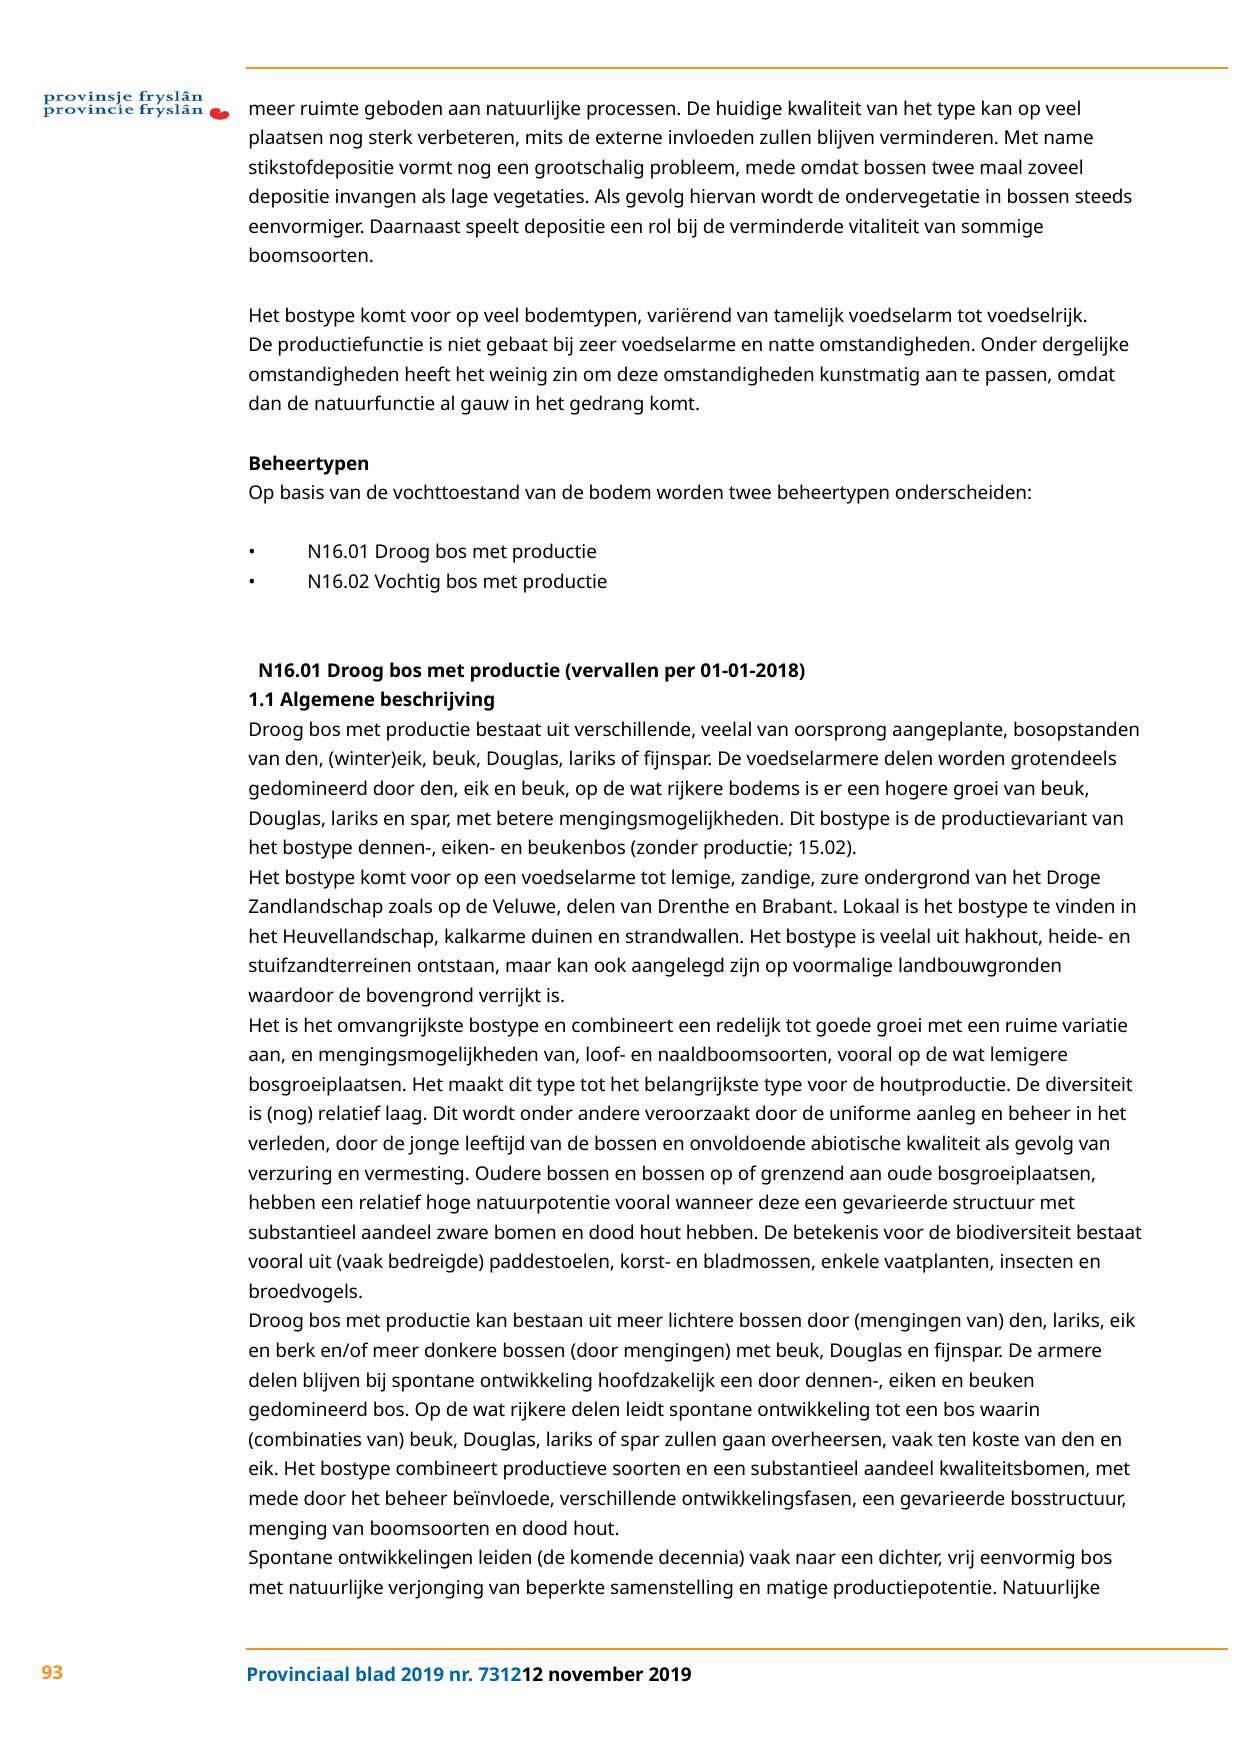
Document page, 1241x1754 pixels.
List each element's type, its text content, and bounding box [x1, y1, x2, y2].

picture [41, 47, 231, 172]
list N16.01 Droog bos met productie [248, 538, 1152, 564]
list N16.02 Vochtig bos met productie [248, 568, 1152, 594]
text Op basis van de vochttoestand van de bodem worden twee beheertypen onderscheiden: [248, 479, 1152, 505]
text Het bostype komt voor op een voedselarme tot lemige, zandige, zure ondergrond van het Droge Zandlandschap zoals op de Veluwe, delen van Drenthe en Brabant. Lokaal is het bostype te vinden in het Heuvellandschap, kalkarme duinen en strandwallen. Het bostype is veelal uit hakhout, heide- en stuifzandterreinen ontstaan, maar kan ook aangelegd zijn op voormalige landbouwgronden waardoor de bovengrond verrijkt is. [248, 864, 1152, 1008]
text Beheertypen [248, 450, 1152, 476]
text meer ruimte geboden aan natuurlijke processen. De huidige kwaliteit van het type kan op veel plaatsen nog sterk verbeteren, mits de externe invloeden zullen blijven verminderen. Met name stikstofdepositie vormt nog een grootschalig probleem, mede omdat bossen twee maal zoveel depositie invangen als lage vegetaties. Als gevolg hiervan wordt de ondervegetatie in bossen steeds eenvormiger. Daarnaast speelt depositie een rol bij de verminderde vitaliteit van sommige boomsoorten. [248, 95, 1152, 268]
text Spontane ontwikkelingen leiden (de komende decennia) vaak naar een dichter, vrij eenvormig bos met natuurlijke verjonging van beperkte samenstelling en matige productiepotentie. Natuurlijke [248, 1544, 1152, 1600]
text N16.01 Droog bos met productie (vervallen per 01-01-2018) [248, 657, 1152, 683]
text Het is het omvangrijkste bostype en combineert een redelijk tot goede groei met een ruime variatie aan, en mengingsmogelijkheden van, loof- en naaldboomsoorten, vooral op de wat lemigere bosgroeiplaatsen. Het maakt dit type tot het belangrijkste type voor de houtproductie. De diversiteit is (nog) relatief laag. Dit wordt onder andere veroorzaakt door de uniforme aanleg en beheer in het verleden, door de jonge leeftijd van de bossen en onvoldoende abiotische kwaliteit als gevolg van verzuring en vermesting. Oudere bossen en bossen op of grenzend aan oude bosgroeiplaatsen, hebben een relatief hoge natuurpotentie vooral wanneer deze een gevarieerde structuur met substantieel aandeel zware bomen en dood hout hebben. De betekenis voor de biodiversiteit bestaat vooral uit (vaak bedreigde) paddestoelen, korst- en bladmossen, enkele vaatplanten, insecten en broedvogels. [248, 1012, 1152, 1304]
text De productiefunctie is niet gebaat bij zeer voedselarme en natte omstandigheden. Onder dergelijke omstandigheden heeft het weinig zin om deze omstandigheden kunstmatig aan te passen, omdat dan de natuurfunctie al gauw in het gedrang komt. [248, 331, 1152, 416]
text Het bostype komt voor op veel bodemtypen, variërend van tamelijk voedselarm tot voedselrijk. [248, 302, 1152, 328]
text Droog bos met productie kan bestaan uit meer lichtere bossen door (mengingen van) den, lariks, eik en berk en/of meer donkere bossen (door mengingen) met beuk, Douglas en fijnspar. De armere delen blijven bij spontane ontwikkeling hoofdzakelijk een door dennen-, eiken en beuken gedomineerd bos. Op de wat rijkere delen leidt spontane ontwikkeling tot een bos waarin (combinaties van) beuk, Douglas, lariks of spar zullen gaan overheersen, vaak ten koste van den en eik. Het bostype combineert productieve soorten en een substantieel aandeel kwaliteitsbomen, met mede door het beheer beïnvloede, verschillende ontwikkelingsfasen, een gevarieerde bosstructuur, menging van boomsoorten en dood hout. [248, 1308, 1152, 1541]
text 1.1 Algemene beschrijving [248, 686, 1152, 712]
text Droog bos met productie bestaat uit verschillende, veelal van oorsprong aangeplante, bosopstanden van den, (winter)eik, beuk, Douglas, lariks of fijnspar. De voedselarmere delen worden grotendeels gedomineerd door den, eik en beuk, op de wat rijkere bodems is er een hogere groei van beuk, Douglas, lariks en spar, met betere mengingsmogelijkheden. Dit bostype is de productievariant van het bostype dennen-, eiken- en beukenbos (zonder productie; 15.02). [248, 716, 1152, 860]
